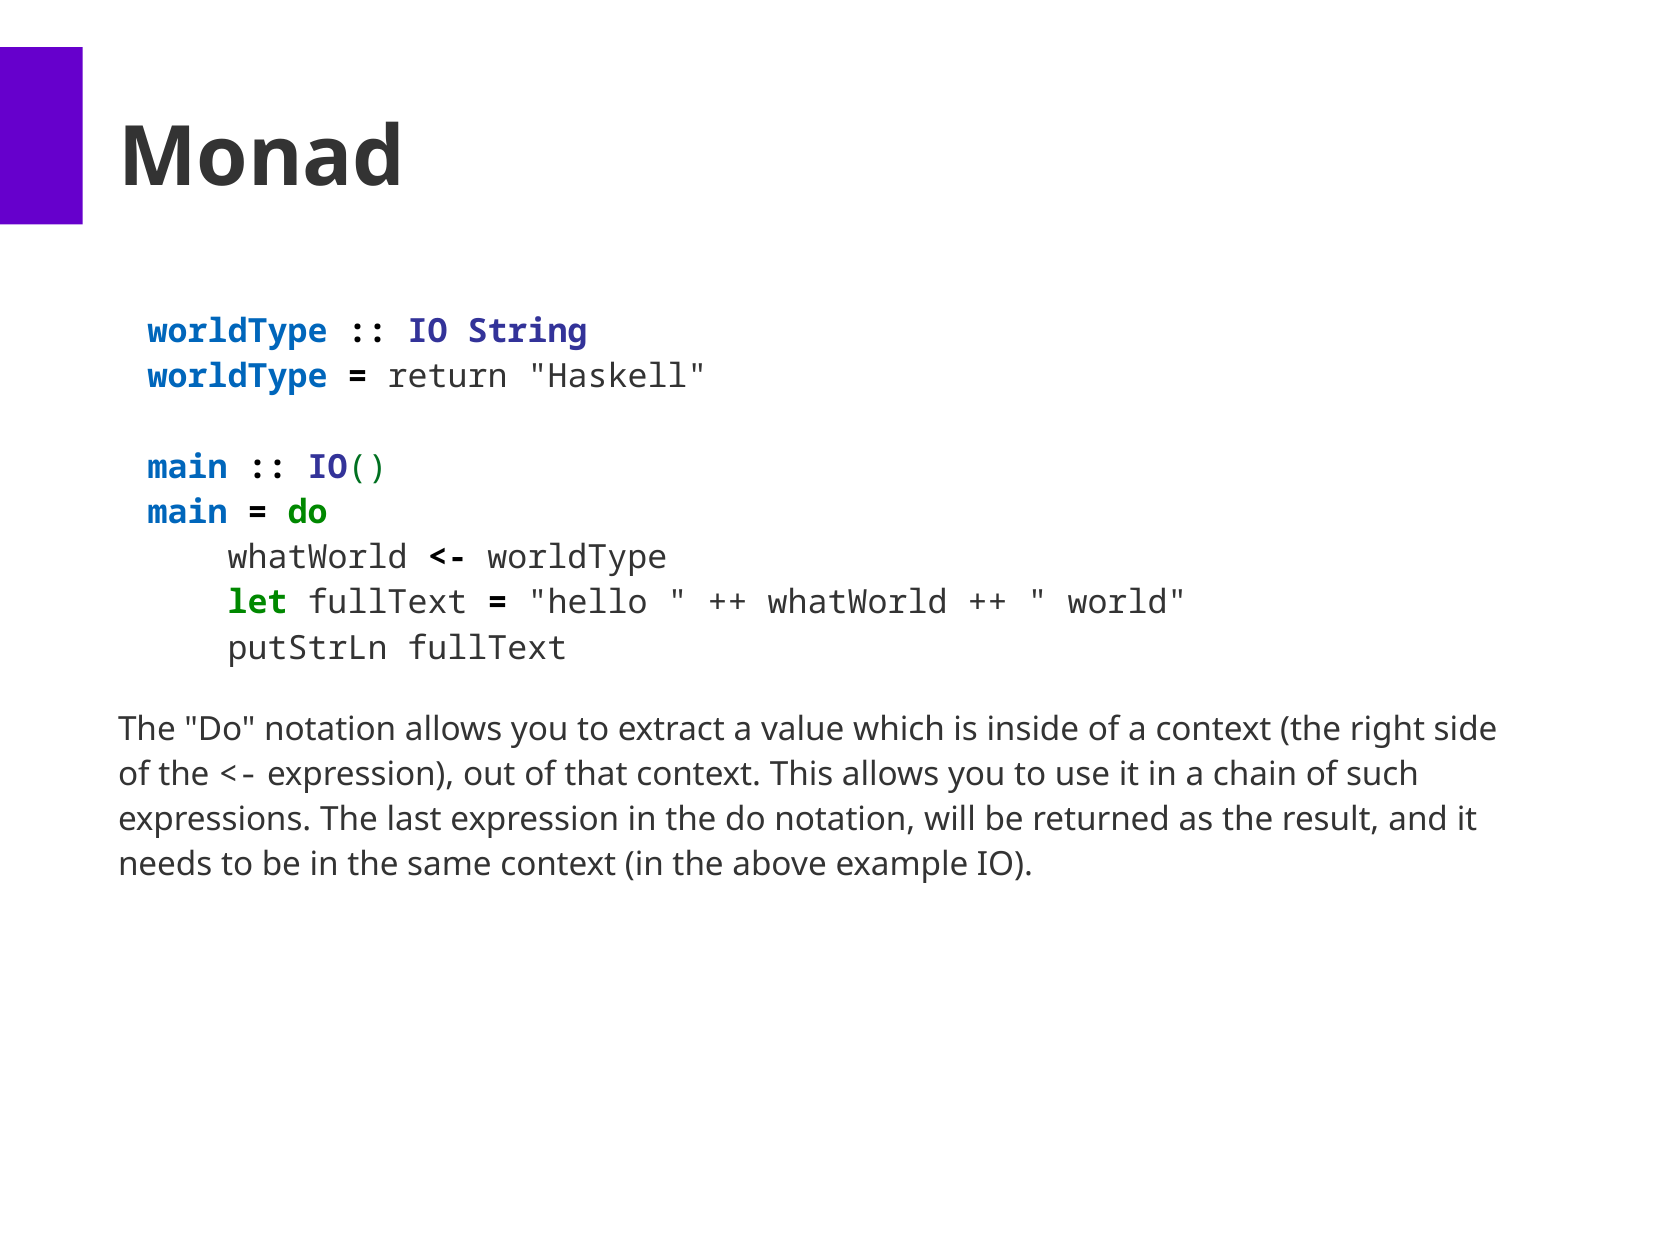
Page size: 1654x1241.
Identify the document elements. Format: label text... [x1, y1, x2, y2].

title Monad [118, 49, 1571, 257]
list worldType :: IO String worldType = return "Haskell" main :: IO() main = do whatWorld <- worldType let fullText = "hello " ++ whatWorld ++ " world" putStrLn fullText The "Do" notation allows you to extract a value which is inside of a context (the right side of the <- expression), out of that context. This allows you to use it in a chain of such expressions. The last expression in the do notation, will be returned as the result, and it needs to be in the same context (in the above example IO). [118, 307, 1536, 1074]
